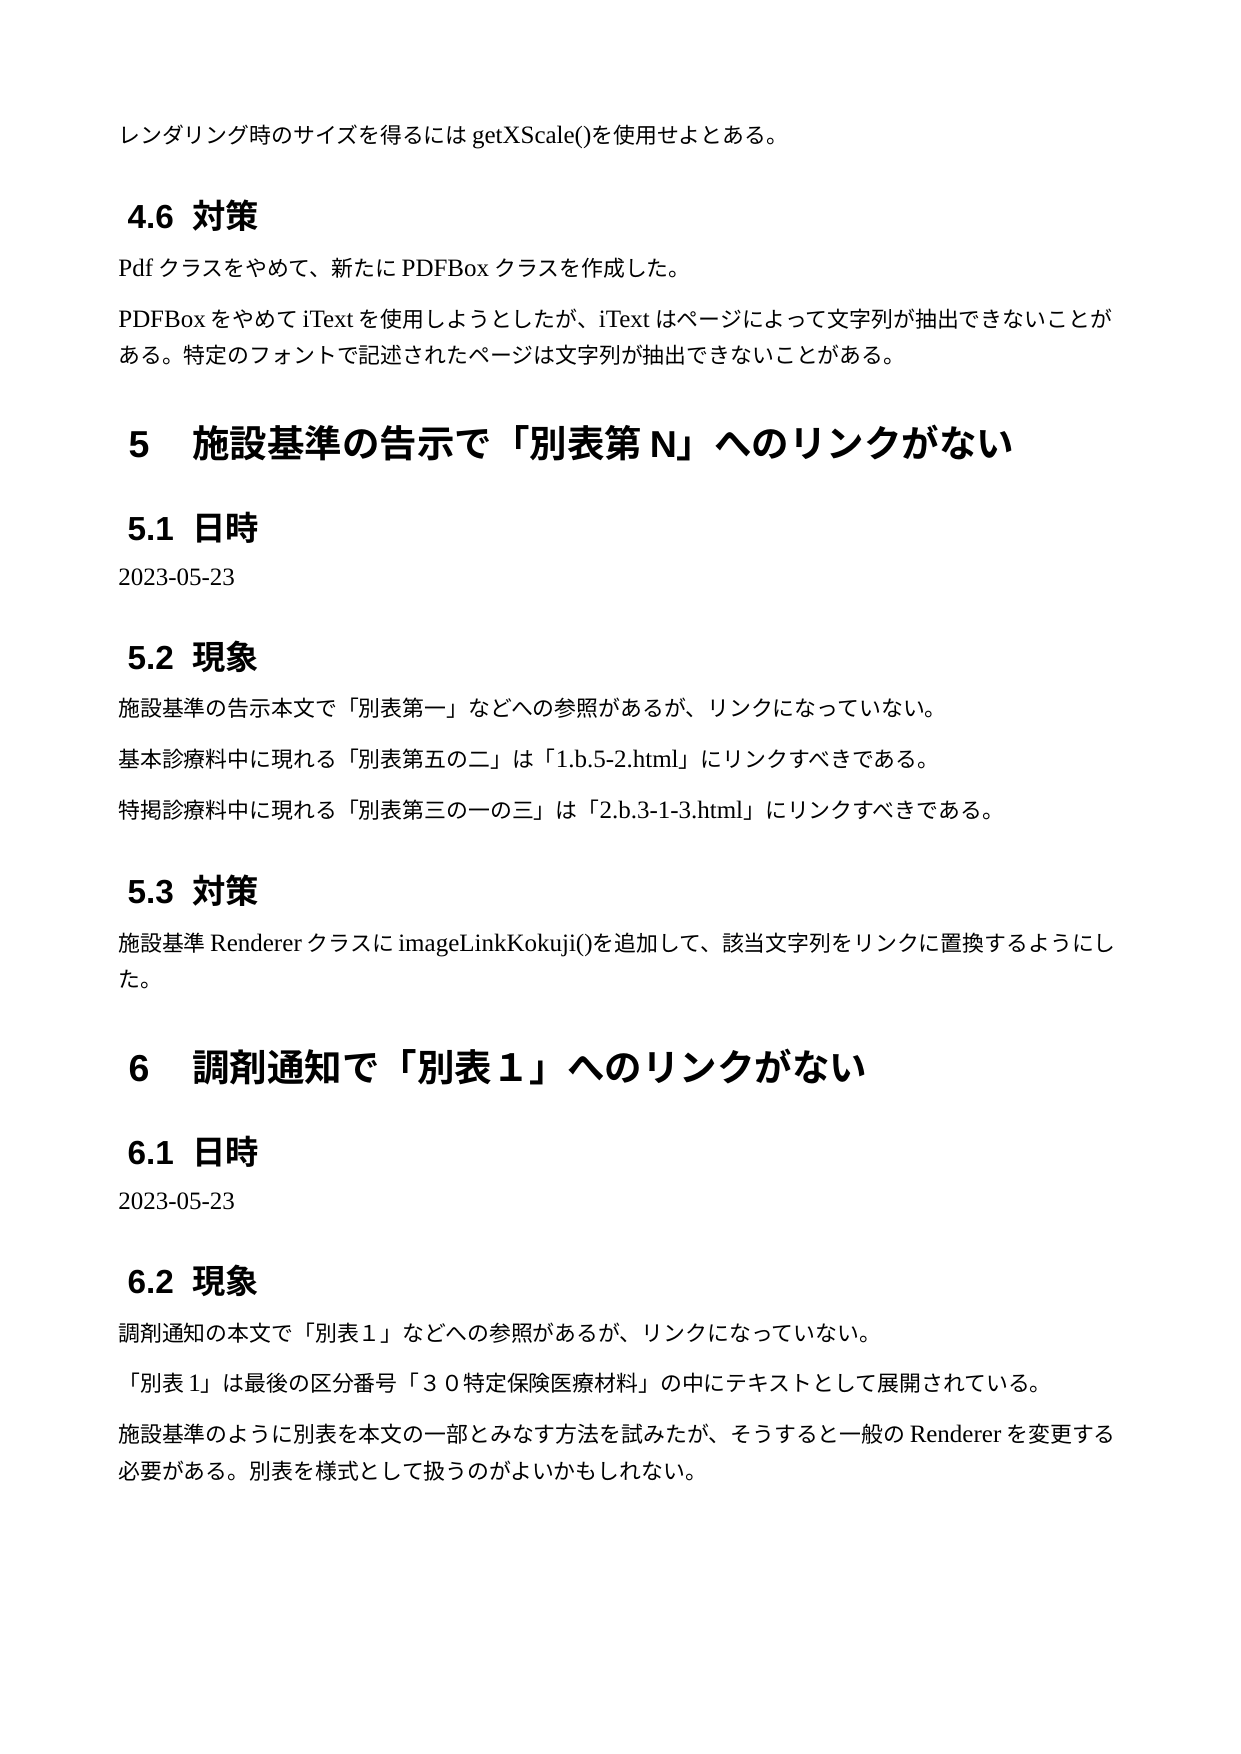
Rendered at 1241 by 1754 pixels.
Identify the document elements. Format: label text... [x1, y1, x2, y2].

text 施設基準のように別表を本文の一部とみなす方法を試みたが、そうすると一般のRendererを変更する必要がある。別表を様式として扱うのがよいかもしれない。 [118, 1417, 1122, 1485]
subtitle 日時 [118, 501, 1122, 550]
text 調剤通知の本文で「別表１」などへの参照があるが、リンクになっていない。 [118, 1316, 1122, 1347]
subtitle 対策 [118, 865, 1122, 913]
text 特掲診療料中に現れる「別表第三の一の三」は「2.b.3-1-3.html」にリンクすべきである。 [118, 793, 1122, 825]
subtitle 調剤通知で「別表１」へのリンクがない [118, 1038, 1122, 1092]
subtitle 現象 [118, 631, 1122, 679]
text 2023-05-23 [118, 1186, 1122, 1215]
text Pdfクラスをやめて、新たにPDFBoxクラスを作成した。 [118, 251, 1122, 282]
subtitle 現象 [118, 1255, 1122, 1303]
text レンダリング時のサイズを得るにはgetXScale()を使用せよとある。 [118, 118, 1122, 150]
text 施設基準RendererクラスにimageLinkKokuji()を追加して、該当文字列をリンクに置換するようにした。 [118, 926, 1122, 994]
text 2023-05-23 [118, 562, 1122, 591]
subtitle 対策 [118, 190, 1122, 238]
subtitle 日時 [118, 1126, 1122, 1174]
text 基本診療料中に現れる「別表第五の二」は「1.b.5-2.html」にリンクすべきである。 [118, 742, 1122, 774]
text 施設基準の告示本文で「別表第一」などへの参照があるが、リンクになっていない。 [118, 691, 1122, 723]
text 「別表1」は最後の区分番号「３０特定保険医療材料」の中にテキストとして展開されている。 [118, 1366, 1122, 1398]
subtitle 施設基準の告示で「別表第N」へのリンクがない [118, 414, 1122, 468]
text PDFBoxをやめてiTextを使用しようとしたが、iTextはページによって文字列が抽出できないことがある。特定のフォントで記述されたページは文字列が抽出できないことがある。 [118, 302, 1122, 369]
